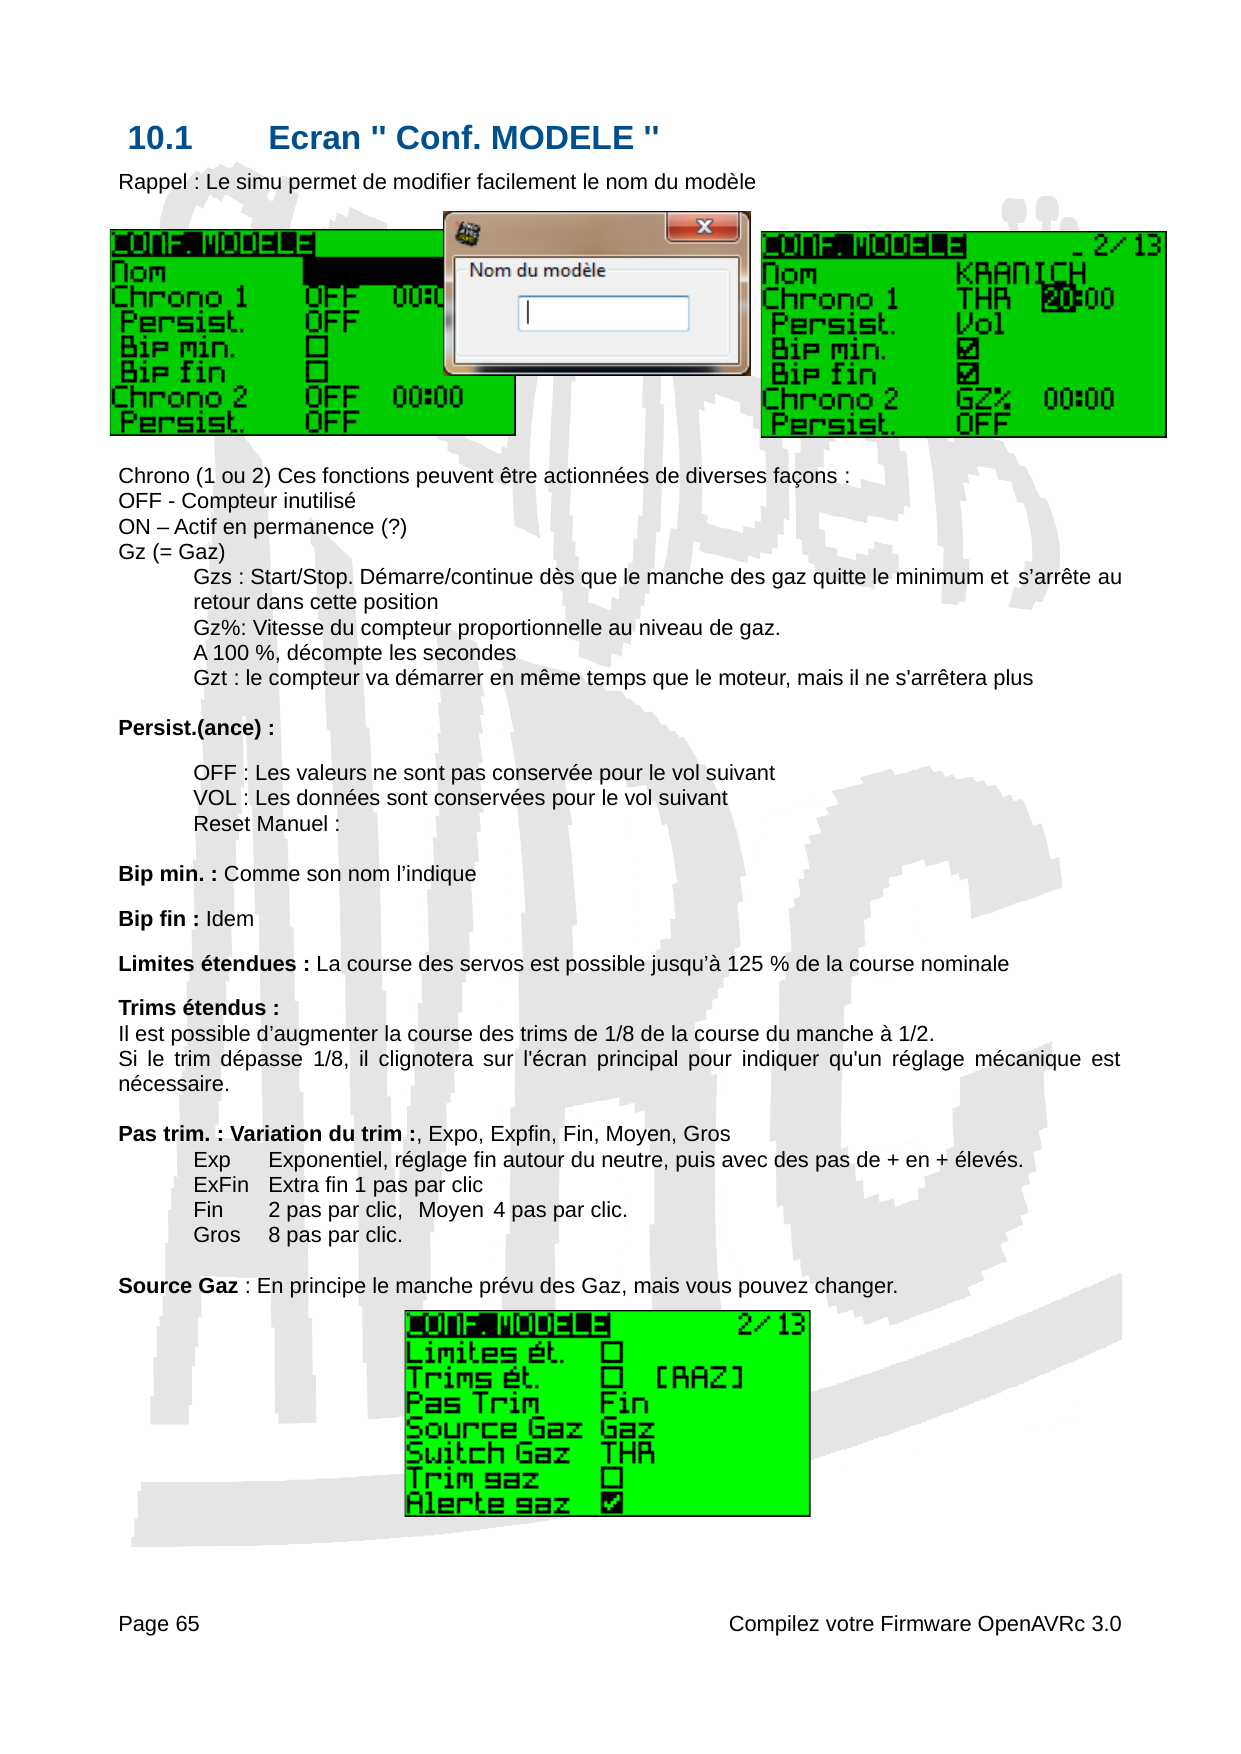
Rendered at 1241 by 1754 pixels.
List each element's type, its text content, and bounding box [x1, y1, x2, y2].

text Limites étendues : La course des servos est possible jusqu’à 125 % de la course nominale [118, 951, 1122, 976]
text Chrono (1 ou 2) Ces fonctions peuvent être actionnées de diverses façons : [118, 463, 1122, 488]
text Gz (= Gaz) [118, 539, 1122, 564]
text OFF : Les valeurs ne sont pas conservée pour le vol suivant [118, 760, 1122, 785]
text Exp Exponentiel, réglage fin autour du neutre, puis avec des pas de + en + élevés. [118, 1147, 1122, 1172]
text Bip fin : Idem [118, 906, 1122, 931]
text VOL : Les données sont conservées pour le vol suivant [118, 785, 1122, 811]
text Si le trim dépasse 1/8, il clignotera sur l'écran principal pour indiquer qu'un réglage mécanique est nécessaire. [118, 1046, 1122, 1096]
text A 100 %, décompte les secondes [118, 640, 1122, 665]
text Gros 8 pas par clic. [118, 1222, 1122, 1247]
text Il est possible d’augmenter la course des trims de 1/8 de la course du manche à 1/2. [118, 1021, 1122, 1046]
text OFF - Compteur inutilisé [118, 488, 1122, 514]
text Gz%: Vitesse du compteur proportionnelle au niveau de gaz. [118, 614, 1122, 640]
text Source Gaz : En principe le manche prévu des Gaz, mais vous pouvez changer. [118, 1273, 1122, 1298]
text Fin 2 pas par clic, Moyen 4 pas par clic. [118, 1197, 1122, 1222]
text ON – Actif en permanence (?) [118, 514, 1122, 539]
text Trims étendus : [118, 995, 1122, 1021]
text Rappel : Le simu permet de modifier facilement le nom du modèle [118, 169, 1122, 194]
picture [760, 231, 1167, 438]
text Reset Manuel : [118, 811, 1122, 836]
text Persist.(ance) : [118, 715, 1122, 741]
picture [404, 1310, 811, 1517]
text Pas trim. : Variation du trim :, Expo, Expfin, Fin, Moyen, Gros [118, 1121, 1122, 1147]
text Gzs : Start/Stop. Démarre/continue dès que le manche des gaz quitte le minimum et s’arrête au retour dans cette position [118, 564, 1122, 614]
picture [109, 211, 751, 436]
text Bip min. : Comme son nom l’indique [118, 861, 1122, 886]
subtitle Ecran '' Conf. MODELE '' [118, 118, 1122, 157]
text ExFin Extra fin 1 pas par clic [118, 1172, 1122, 1197]
text Gzt : le compteur va démarrer en même temps que le moteur, mais il ne s'arrêtera plus [118, 665, 1122, 690]
